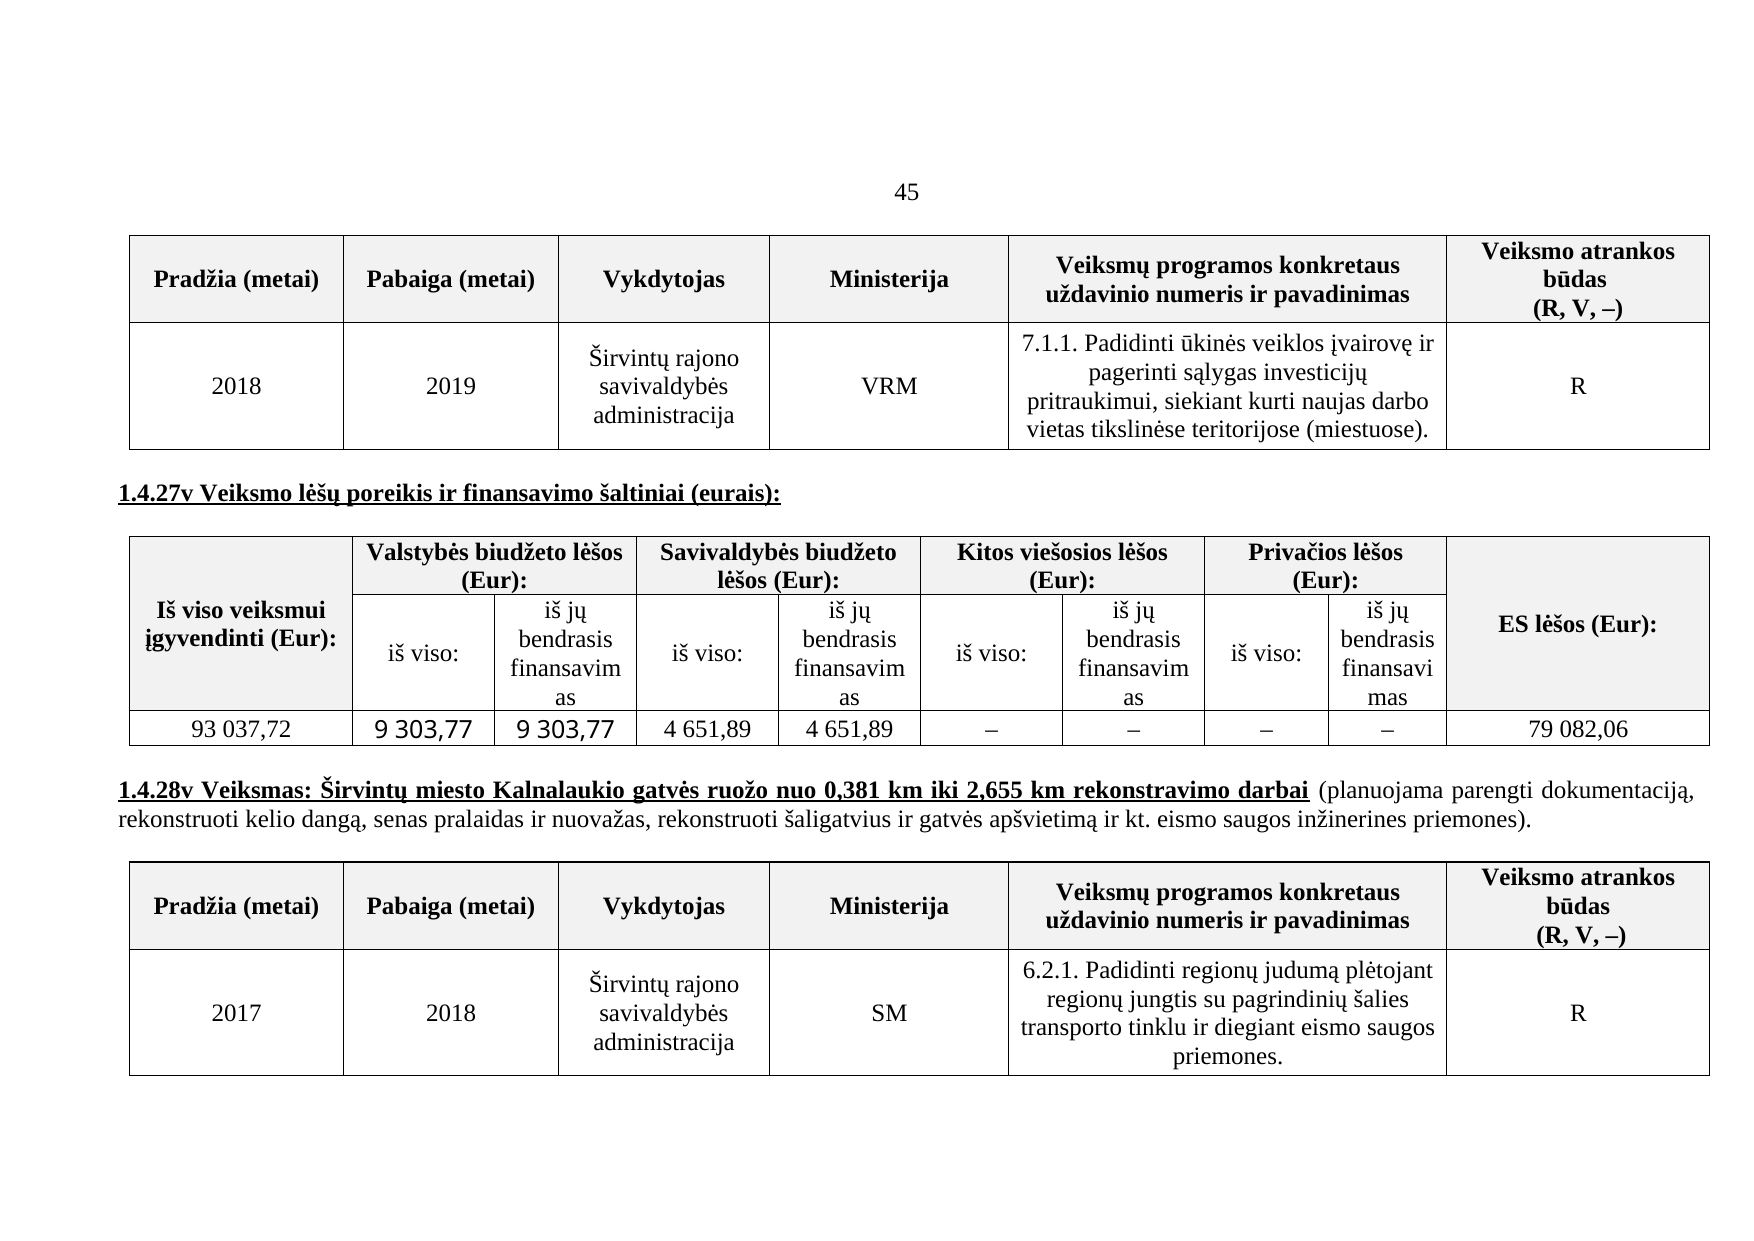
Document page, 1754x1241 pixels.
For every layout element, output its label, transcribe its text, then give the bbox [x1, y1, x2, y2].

table_header Vykdytojas [559, 236, 769, 322]
table_cell 6.2.1. Padidinti regionų judumą plėtojant regionų jungtis su pagrindinių šalies transporto tinklu ir diegiant eismo saugos priemones. [1009, 950, 1446, 1075]
table_header Pradžia (metai) [130, 863, 343, 949]
table_cell 2017 [130, 950, 343, 1075]
table_cell 79 082,06 [1447, 711, 1709, 745]
table_header Veiksmo atrankos būdas (R, V, –) [1447, 236, 1709, 322]
table_cell Širvintų rajono savivaldybės administracija [559, 950, 769, 1075]
table_header Pabaiga (metai) [344, 236, 558, 322]
table_cell 4 651,89 [637, 711, 778, 745]
table_cell iš viso: [921, 595, 1062, 710]
table_cell 2018 [130, 323, 343, 448]
table_cell iš jų bendrasis finansavimas [1329, 595, 1446, 710]
table_cell 9 303,77 [353, 711, 494, 745]
table_cell iš viso: [637, 595, 778, 710]
table_cell Širvintų rajono savivaldybės administracija [559, 323, 769, 448]
table_cell – [1329, 711, 1446, 745]
table_header Veiksmų programos konkretaus uždavinio numeris ir pavadinimas [1009, 236, 1446, 322]
table_cell 2019 [344, 323, 558, 448]
text 1.4.28v Veiksmas: Širvintų miesto Kalnalaukio gatvės ruožo nuo 0,381 km iki 2,655 km rekonstravimo darbai (planuojama parengti dokumentaciją, rekonstruoti kelio dangą, senas pralaidas ir nuovažas, rekonstruoti šaligatvius ir gatvės apšvietimą ir kt. eismo saugos inžinerines priemones). [118, 775, 1695, 833]
table_header Iš viso veiksmui įgyvendinti (Eur): [130, 537, 352, 710]
table_cell iš viso: [353, 595, 494, 710]
table_cell SM [770, 950, 1008, 1075]
table_cell VRM [770, 323, 1008, 448]
table_cell – [921, 711, 1062, 745]
table_cell R [1447, 950, 1709, 1075]
table_header Pabaiga (metai) [344, 863, 558, 949]
table_header Ministerija [770, 236, 1008, 322]
text 1.4.27v Veiksmo lėšų poreikis ir finansavimo šaltiniai (eurais): [118, 478, 1695, 507]
table_cell 9 303,77 [495, 711, 636, 745]
table_cell iš jų bendrasis finansavimas [495, 595, 636, 710]
table_cell – [1063, 711, 1204, 745]
table_header ES lėšos (Eur): [1447, 537, 1709, 710]
table_header Savivaldybės biudžeto lėšos (Eur): [637, 537, 920, 594]
table_header Veiksmo atrankos būdas (R, V, –) [1447, 863, 1709, 949]
table_cell 7.1.1. Padidinti ūkinės veiklos įvairovę ir pagerinti sąlygas investicijų pritraukimui, siekiant kurti naujas darbo vietas tikslinėse teritorijose (miestuose). [1009, 323, 1446, 448]
table_cell iš viso: [1205, 595, 1328, 710]
table_header Veiksmų programos konkretaus uždavinio numeris ir pavadinimas [1009, 863, 1446, 949]
table_header Ministerija [770, 863, 1008, 949]
table_header Kitos viešosios lėšos (Eur): [921, 537, 1204, 594]
table_cell iš jų bendrasis finansavimas [779, 595, 920, 710]
table_cell 2018 [344, 950, 558, 1075]
table_cell 4 651,89 [779, 711, 920, 745]
table_header Privačios lėšos (Eur): [1205, 537, 1446, 594]
table_cell – [1205, 711, 1328, 745]
table_header Pradžia (metai) [130, 236, 343, 322]
table_header Valstybės biudžeto lėšos (Eur): [353, 537, 636, 594]
table_cell iš jų bendrasis finansavimas [1063, 595, 1204, 710]
table_cell R [1447, 323, 1709, 448]
table_cell 93 037,72 [130, 711, 352, 745]
table_header Vykdytojas [559, 863, 769, 949]
